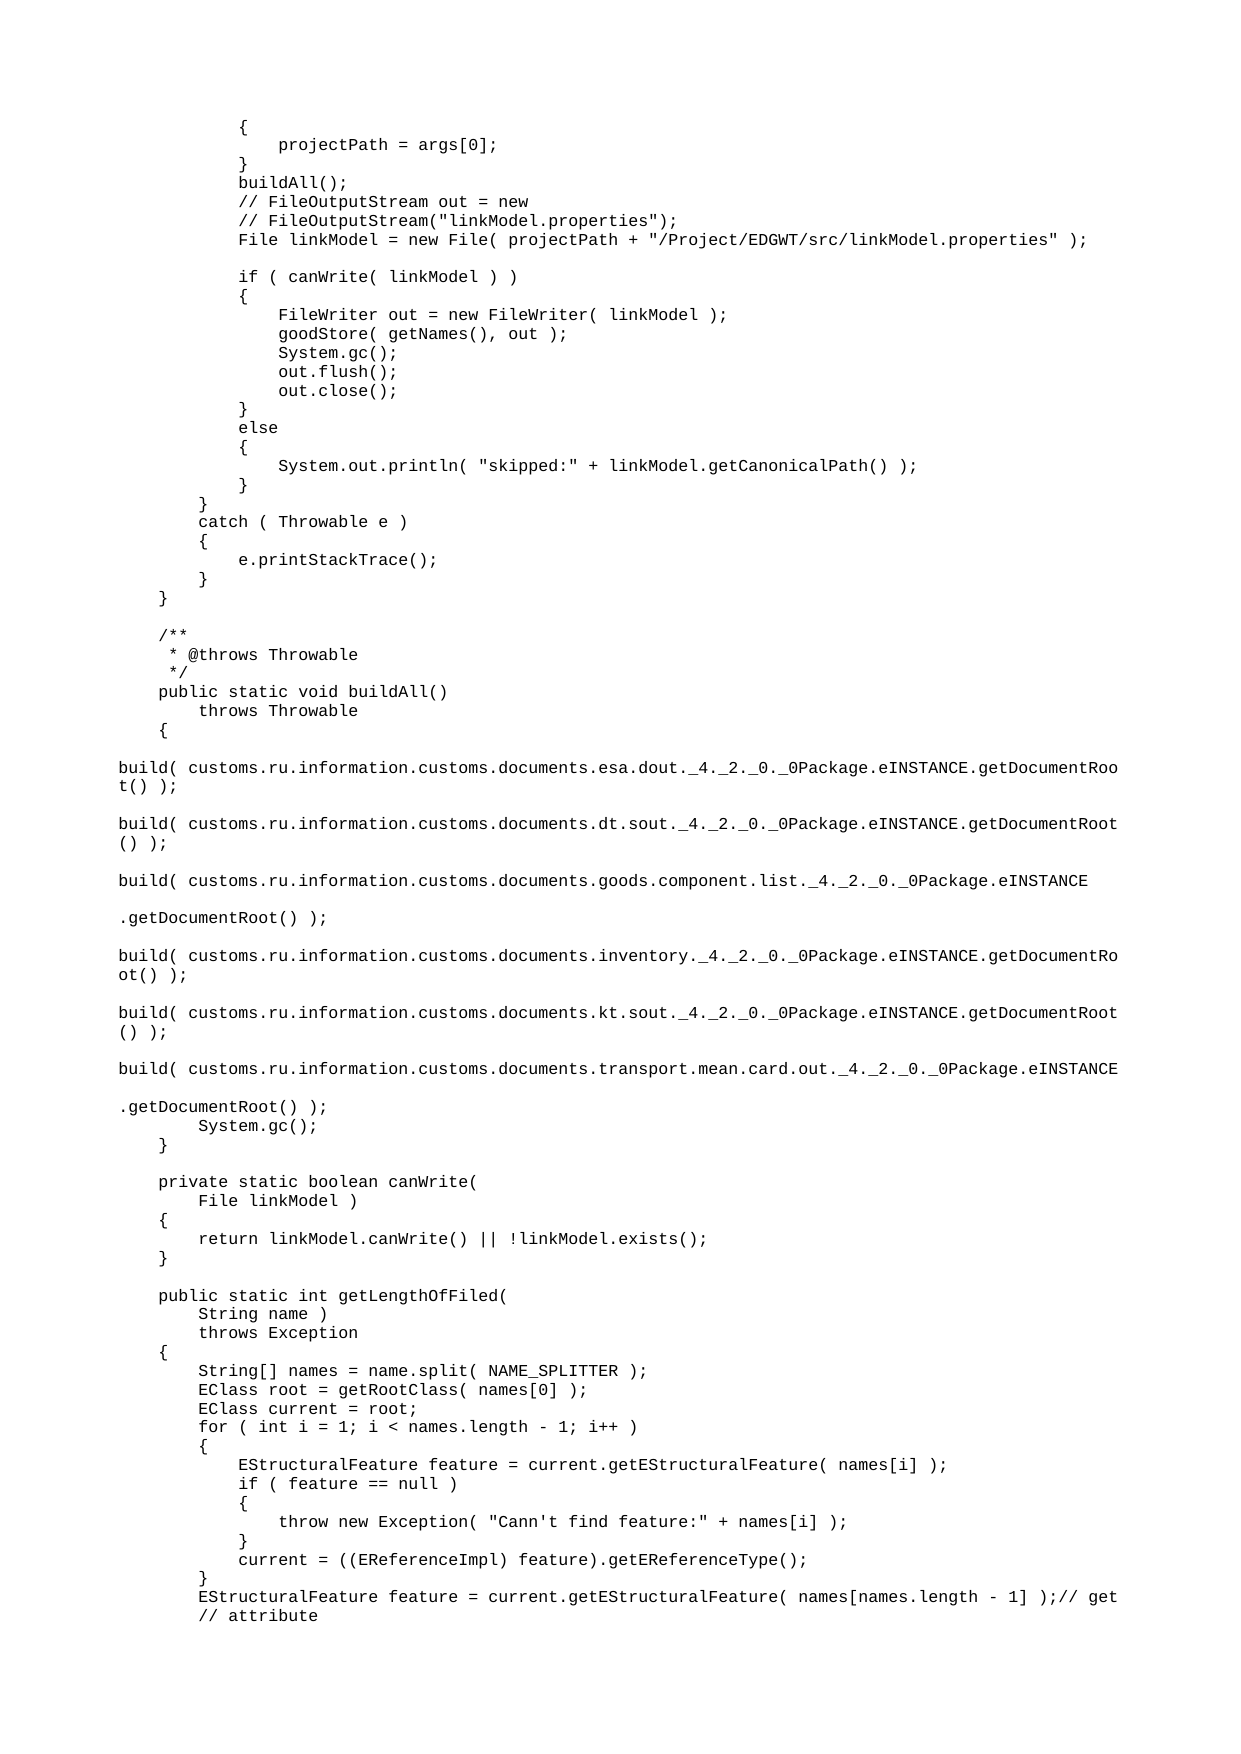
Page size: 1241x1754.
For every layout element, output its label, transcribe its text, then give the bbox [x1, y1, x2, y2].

text for ( int i = 1; i < names.length - 1; i++ ) [118, 1419, 1122, 1438]
text File linkModel ) [118, 1193, 1122, 1212]
text /** [118, 627, 1122, 646]
text if ( feature == null ) [118, 1476, 1122, 1494]
text } [118, 1570, 1122, 1589]
text String[] names = name.split( NAME_SPLITTER ); [118, 1362, 1122, 1381]
text System.out.println( "skipped:" + linkModel.getCanonicalPath() ); [118, 457, 1122, 476]
text throws Throwable [118, 703, 1122, 721]
text throw new Exception( "Cann't find feature:" + names[i] ); [118, 1513, 1122, 1532]
text e.printStackTrace(); [118, 552, 1122, 571]
text { [118, 118, 1122, 137]
text build( customs.ru.information.customs.documents.transport.mean.card.out._4._2._0._0Package.eINSTANCE [118, 1042, 1122, 1080]
text if ( canWrite( linkModel ) ) [118, 269, 1122, 288]
text projectPath = args[0]; [118, 137, 1122, 156]
text { [118, 1344, 1122, 1362]
text * @throws Throwable [118, 646, 1122, 665]
text build( customs.ru.information.customs.documents.kt.sout._4._2._0._0Package.eINSTANCE.getDocumentRoot() ); [118, 985, 1122, 1042]
text catch ( Throwable e ) [118, 514, 1122, 533]
text EStructuralFeature feature = current.getEStructuralFeature( names[i] ); [118, 1457, 1122, 1476]
text { [118, 1212, 1122, 1231]
text { [118, 721, 1122, 740]
text buildAll(); [118, 175, 1122, 193]
text throws Exception [118, 1325, 1122, 1344]
text } [118, 495, 1122, 514]
text out.flush(); [118, 363, 1122, 382]
text build( customs.ru.information.customs.documents.inventory._4._2._0._0Package.eINSTANCE.getDocumentRoot() ); [118, 929, 1122, 985]
text EStructuralFeature feature = current.getEStructuralFeature( names[names.length - 1] );// get [118, 1589, 1122, 1608]
text } [118, 401, 1122, 420]
text public static int getLengthOfFiled( [118, 1287, 1122, 1306]
text else [118, 420, 1122, 439]
text public static void buildAll() [118, 684, 1122, 703]
text } [118, 1532, 1122, 1551]
text .getDocumentRoot() ); [118, 1080, 1122, 1117]
text current = ((EReferenceImpl) feature).getEReferenceType(); [118, 1551, 1122, 1570]
text build( customs.ru.information.customs.documents.dt.sout._4._2._0._0Package.eINSTANCE.getDocumentRoot() ); [118, 797, 1122, 853]
text build( customs.ru.information.customs.documents.esa.dout._4._2._0._0Package.eINSTANCE.getDocumentRoot() ); [118, 740, 1122, 797]
text .getDocumentRoot() ); [118, 891, 1122, 929]
text return linkModel.canWrite() || !linkModel.exists(); [118, 1231, 1122, 1249]
text } [118, 1249, 1122, 1268]
text String name ) [118, 1306, 1122, 1325]
text // FileOutputStream("linkModel.properties"); [118, 212, 1122, 231]
text { [118, 1438, 1122, 1457]
text build( customs.ru.information.customs.documents.goods.component.list._4._2._0._0Package.eINSTANCE [118, 853, 1122, 891]
text } [118, 1136, 1122, 1155]
text } [118, 476, 1122, 495]
text // attribute [118, 1608, 1122, 1626]
text System.gc(); [118, 344, 1122, 363]
text System.gc(); [118, 1117, 1122, 1136]
text out.close(); [118, 382, 1122, 401]
text { [118, 439, 1122, 457]
text { [118, 288, 1122, 307]
text } [118, 156, 1122, 175]
text } [118, 589, 1122, 608]
text EClass root = getRootClass( names[0] ); [118, 1381, 1122, 1400]
text // FileOutputStream out = new [118, 193, 1122, 212]
text goodStore( getNames(), out ); [118, 326, 1122, 344]
text EClass current = root; [118, 1400, 1122, 1419]
text { [118, 533, 1122, 552]
text private static boolean canWrite( [118, 1174, 1122, 1193]
text } [118, 571, 1122, 589]
text File linkModel = new File( projectPath + "/Project/EDGWT/src/linkModel.properties" ); [118, 231, 1122, 250]
text FileWriter out = new FileWriter( linkModel ); [118, 307, 1122, 326]
text { [118, 1494, 1122, 1513]
text */ [118, 665, 1122, 684]
